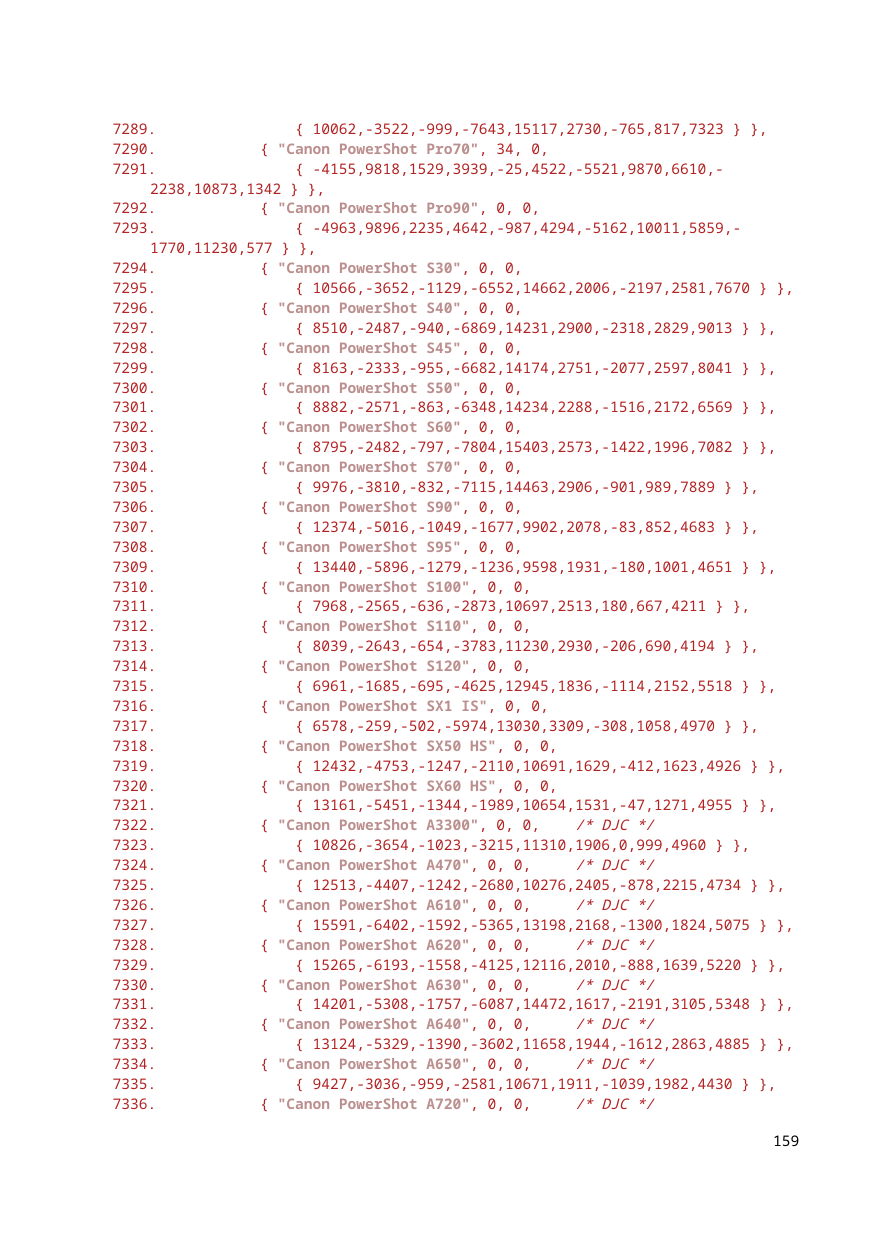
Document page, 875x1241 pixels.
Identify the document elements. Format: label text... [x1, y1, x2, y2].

list { "Canon PowerShot S120", 0, 0, [112, 656, 799, 676]
list { "Canon PowerShot SX60 HS", 0, 0, [112, 775, 799, 795]
list { "Canon PowerShot A620", 0, 0, /* DJC */ [112, 934, 799, 954]
list { 13440,-5896,-1279,-1236,9598,1931,-180,1001,4651 } }, [112, 556, 799, 576]
list { 7968,-2565,-636,-2873,10697,2513,180,667,4211 } }, [112, 596, 799, 616]
list { "Canon PowerShot A720", 0, 0, /* DJC */ [112, 1094, 799, 1113]
list { 10826,-3654,-1023,-3215,11310,1906,0,999,4960 } }, [112, 835, 799, 855]
list { "Canon PowerShot S30", 0, 0, [112, 258, 799, 278]
list { "Canon PowerShot A610", 0, 0, /* DJC */ [112, 895, 799, 914]
list { "Canon PowerShot S95", 0, 0, [112, 537, 799, 556]
list { 6961,-1685,-695,-4625,12945,1836,-1114,2152,5518 } }, [112, 676, 799, 696]
list { 9427,-3036,-959,-2581,10671,1911,-1039,1982,4430 } }, [112, 1074, 799, 1094]
list { 10566,-3652,-1129,-6552,14662,2006,-2197,2581,7670 } }, [112, 278, 799, 298]
list { "Canon PowerShot S50", 0, 0, [112, 377, 799, 397]
list { 8163,-2333,-955,-6682,14174,2751,-2077,2597,8041 } }, [112, 357, 799, 377]
list { 14201,-5308,-1757,-6087,14472,1617,-2191,3105,5348 } }, [112, 994, 799, 1014]
list { 15591,-6402,-1592,-5365,13198,2168,-1300,1824,5075 } }, [112, 914, 799, 934]
list { "Canon PowerShot SX1 IS", 0, 0, [112, 696, 799, 716]
list { "Canon PowerShot A640", 0, 0, /* DJC */ [112, 1014, 799, 1034]
list { "Canon PowerShot S100", 0, 0, [112, 576, 799, 596]
list { 15265,-6193,-1558,-4125,12116,2010,-888,1639,5220 } }, [112, 954, 799, 974]
list { "Canon PowerShot S70", 0, 0, [112, 457, 799, 477]
list { "Canon PowerShot S45", 0, 0, [112, 338, 799, 357]
list { 12432,-4753,-1247,-2110,10691,1629,-412,1623,4926 } }, [112, 755, 799, 775]
list { "Canon PowerShot Pro70", 34, 0, [112, 139, 799, 158]
list { -4963,9896,2235,4642,-987,4294,-5162,10011,5859,-1770,11230,577 } }, [112, 218, 799, 258]
list { 13124,-5329,-1390,-3602,11658,1944,-1612,2863,4885 } }, [112, 1034, 799, 1054]
list { "Canon PowerShot S110", 0, 0, [112, 616, 799, 636]
list { 13161,-5451,-1344,-1989,10654,1531,-47,1271,4955 } }, [112, 795, 799, 815]
list { 12374,-5016,-1049,-1677,9902,2078,-83,852,4683 } }, [112, 517, 799, 537]
list { 8882,-2571,-863,-6348,14234,2288,-1516,2172,6569 } }, [112, 397, 799, 417]
list { 6578,-259,-502,-5974,13030,3309,-308,1058,4970 } }, [112, 716, 799, 736]
list { 8795,-2482,-797,-7804,15403,2573,-1422,1996,7082 } }, [112, 437, 799, 457]
list { 8510,-2487,-940,-6869,14231,2900,-2318,2829,9013 } }, [112, 318, 799, 338]
list { "Canon PowerShot S90", 0, 0, [112, 497, 799, 517]
list { -4155,9818,1529,3939,-25,4522,-5521,9870,6610,-2238,10873,1342 } }, [112, 158, 799, 198]
list { 10062,-3522,-999,-7643,15117,2730,-765,817,7323 } }, [112, 119, 799, 139]
list { "Canon PowerShot A470", 0, 0, /* DJC */ [112, 855, 799, 875]
list { "Canon PowerShot A650", 0, 0, /* DJC */ [112, 1054, 799, 1074]
list { "Canon PowerShot S60", 0, 0, [112, 417, 799, 437]
list { "Canon PowerShot Pro90", 0, 0, [112, 198, 799, 218]
list { 12513,-4407,-1242,-2680,10276,2405,-878,2215,4734 } }, [112, 875, 799, 895]
list { 9976,-3810,-832,-7115,14463,2906,-901,989,7889 } }, [112, 477, 799, 497]
list { "Canon PowerShot SX50 HS", 0, 0, [112, 736, 799, 755]
list { "Canon PowerShot A630", 0, 0, /* DJC */ [112, 974, 799, 994]
list { "Canon PowerShot A3300", 0, 0, /* DJC */ [112, 815, 799, 835]
list { 8039,-2643,-654,-3783,11230,2930,-206,690,4194 } }, [112, 636, 799, 656]
list { "Canon PowerShot S40", 0, 0, [112, 298, 799, 318]
